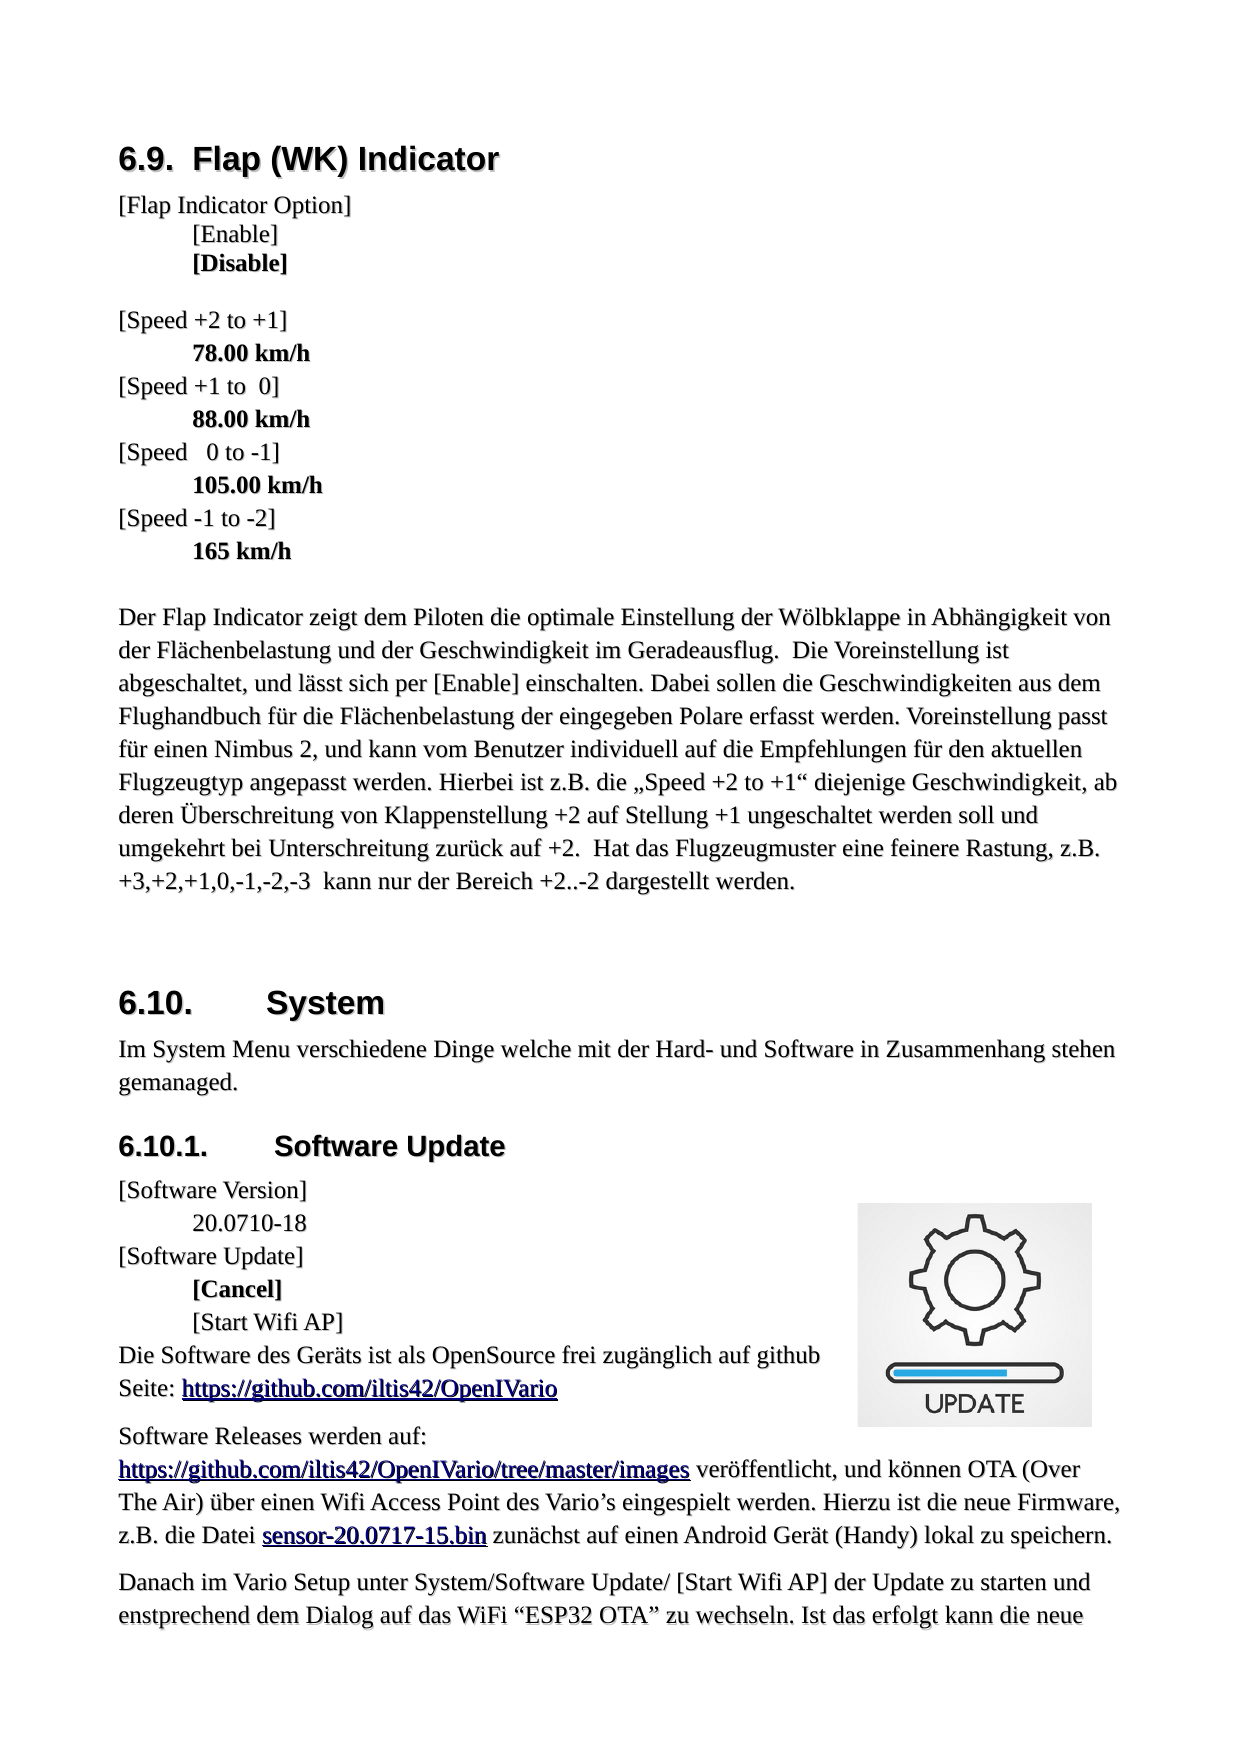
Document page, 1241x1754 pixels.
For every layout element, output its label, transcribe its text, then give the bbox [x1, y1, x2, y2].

text [1092, 1307, 1122, 1336]
subtitle Flap (WK) Indicator [118, 139, 1122, 178]
text 165 km/h [118, 536, 1122, 565]
text Danach im Vario Setup unter System/Software Update/ [Start Wifi AP] der Update zu starten und enstprechend dem Dialog auf das WiFi “ESP32 OTA” zu wechseln. Ist das erfolgt kann die neue [118, 1567, 1122, 1629]
text Software Releases werden auf: https://github.com/iltis42/OpenIVario/tree/master/images veröffentlicht, und können OTA (Over The Air) über einen Wifi Access Point des Vario’s eingespielt werden. Hierzu ist die neue Firmware, z.B. die Datei sensor-20.0717-15.bin zunächst auf einen Android Gerät (Handy) lokal zu speichern. [118, 1421, 1122, 1549]
subtitle Software Update [118, 1129, 1122, 1163]
text [Enable] [118, 219, 1122, 248]
text [1092, 1241, 1122, 1270]
text [1092, 1208, 1122, 1237]
subtitle System [118, 982, 1122, 1021]
text [Software Update] [118, 1241, 857, 1270]
text [Software Version] [118, 1175, 1122, 1204]
text 20.0710-18 [118, 1208, 857, 1237]
text Im System Menu verschiedene Dinge welche mit der Hard- und Software in Zusammenhang stehen gemanaged. [118, 1034, 1122, 1095]
text Die Software des Geräts ist als OpenSource frei zugänglich auf github Seite: https://github.com/iltis42/OpenIVario [118, 1340, 857, 1402]
text [1092, 1274, 1122, 1303]
text [Speed -1 to -2] [118, 503, 1122, 532]
text Der Flap Indicator zeigt dem Piloten die optimale Einstellung der Wölbklappe in Abhängigkeit von der Flächenbelastung und der Geschwindigkeit im Geradeausflug. Die Voreinstellung ist abgeschaltet, und lässt sich per [Enable] einschalten. Dabei sollen die Geschwindigkeiten aus dem Flughandbuch für die Flächenbelastung der eingegeben Polare erfasst werden. Voreinstellung passt für einen Nimbus 2, und kann vom Benutzer individuell auf die Empfehlungen für den aktuellen Flugzeugtyp angepasst werden. Hierbei ist z.B. die „Speed +2 to +1“ diejenige Geschwindigkeit, ab deren Überschreitung von Klappenstellung +2 auf Stellung +1 ungeschaltet werden soll und umgekehrt bei Unterschreitung zurück auf +2. Hat das Flugzeugmuster eine feinere Rastung, z.B. +3,+2,+1,0,-1,-2,-3 kann nur der Bereich +2..-2 dargestellt werden. [118, 602, 1122, 895]
text [Speed 0 to -1] [118, 437, 1122, 466]
text [Start Wifi AP] [118, 1307, 857, 1336]
text 105.00 km/h [118, 470, 1122, 499]
text [Flap Indicator Option] [118, 190, 1122, 219]
text 88.00 km/h [118, 404, 1122, 433]
text [Cancel] [118, 1274, 857, 1303]
text [Speed +2 to +1] [118, 305, 1122, 334]
text 78.00 km/h [118, 338, 1122, 367]
text [Speed +1 to 0] [118, 371, 1122, 400]
picture [857, 1203, 1092, 1427]
text [Disable] [118, 248, 1122, 276]
